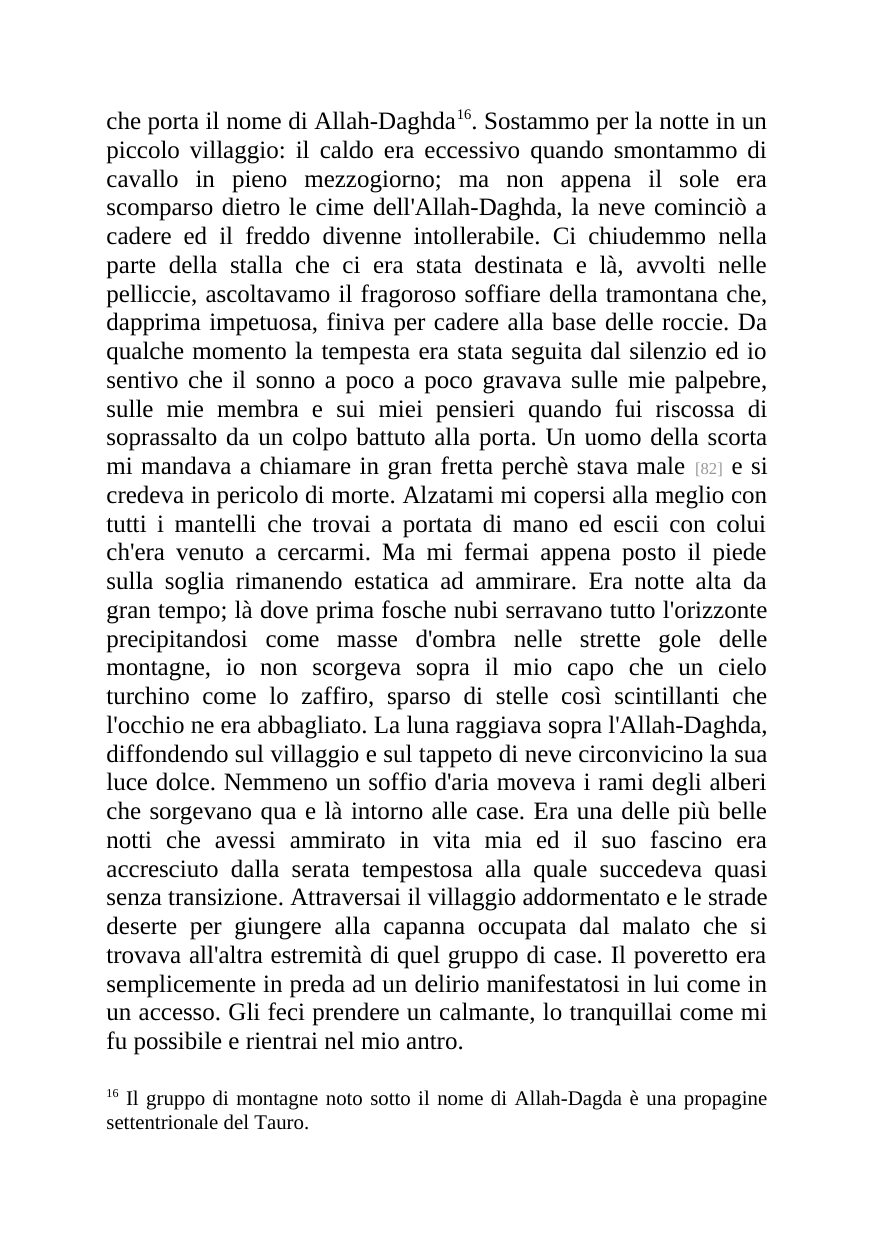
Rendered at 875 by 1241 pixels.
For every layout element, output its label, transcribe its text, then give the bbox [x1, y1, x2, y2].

text Il gruppo di montagne noto sotto il nome di Allah-Dagda è una propagine settentrionale del Tauro. [106, 1086, 768, 1134]
text che porta il nome di Allah-Daghda. Sostammo per la notte in un piccolo villaggio: il caldo era eccessivo quando smontammo di cavallo in pieno mezzogiorno; ma non appena il sole era scomparso dietro le cime dell'Allah-Daghda, la neve cominciò a cadere ed il freddo divenne intollerabile. Ci chiudemmo nella parte della stalla che ci era stata destinata e là, avvolti nelle pelliccie, ascoltavamo il fragoroso soffiare della tramontana che, dapprima impetuosa, finiva per cadere alla base delle roccie. Da qualche momento la tempesta era stata seguita dal silenzio ed io sentivo che il sonno a poco a poco gravava sulle mie palpebre, sulle mie membra e sui miei pensieri quando fui riscossa di soprassalto da un colpo battuto alla porta. Un uomo della scorta mi mandava a chiamare in gran fretta perchè stava male [82] e si credeva in pericolo di morte. Alzatami mi copersi alla meglio con tutti i mantelli che trovai a portata di mano ed escii con colui ch'era venuto a cercarmi. Ma mi fermai appena posto il piede sulla soglia rimanendo estatica ad ammirare. Era notte alta da gran tempo; là dove prima fosche nubi serravano tutto l'orizzonte precipitandosi come masse d'ombra nelle strette gole delle montagne, io non scorgeva sopra il mio capo che un cielo turchino come lo zaffiro, sparso di stelle così scintillanti che l'occhio ne era abbagliato. La luna raggiava sopra l'Allah-Daghda, diffondendo sul villaggio e sul tappeto di neve circonvicino la sua luce dolce. Nemmeno un soffio d'aria moveva i rami degli alberi che sorgevano qua e là intorno alle case. Era una delle più belle notti che avessi ammirato in vita mia ed il suo fascino era accresciuto dalla serata tempestosa alla quale succedeva quasi senza transizione. Attraversai il villaggio addormentato e le strade deserte per giungere alla capanna occupata dal malato che si trovava all'altra estremità di quel gruppo di case. Il poveretto era semplicemente in preda ad un delirio manifestatosi in lui come in un accesso. Gli feci prendere un calmante, lo tranquillai come mi fu possibile e rientrai nel mio antro. [106, 106, 768, 1055]
